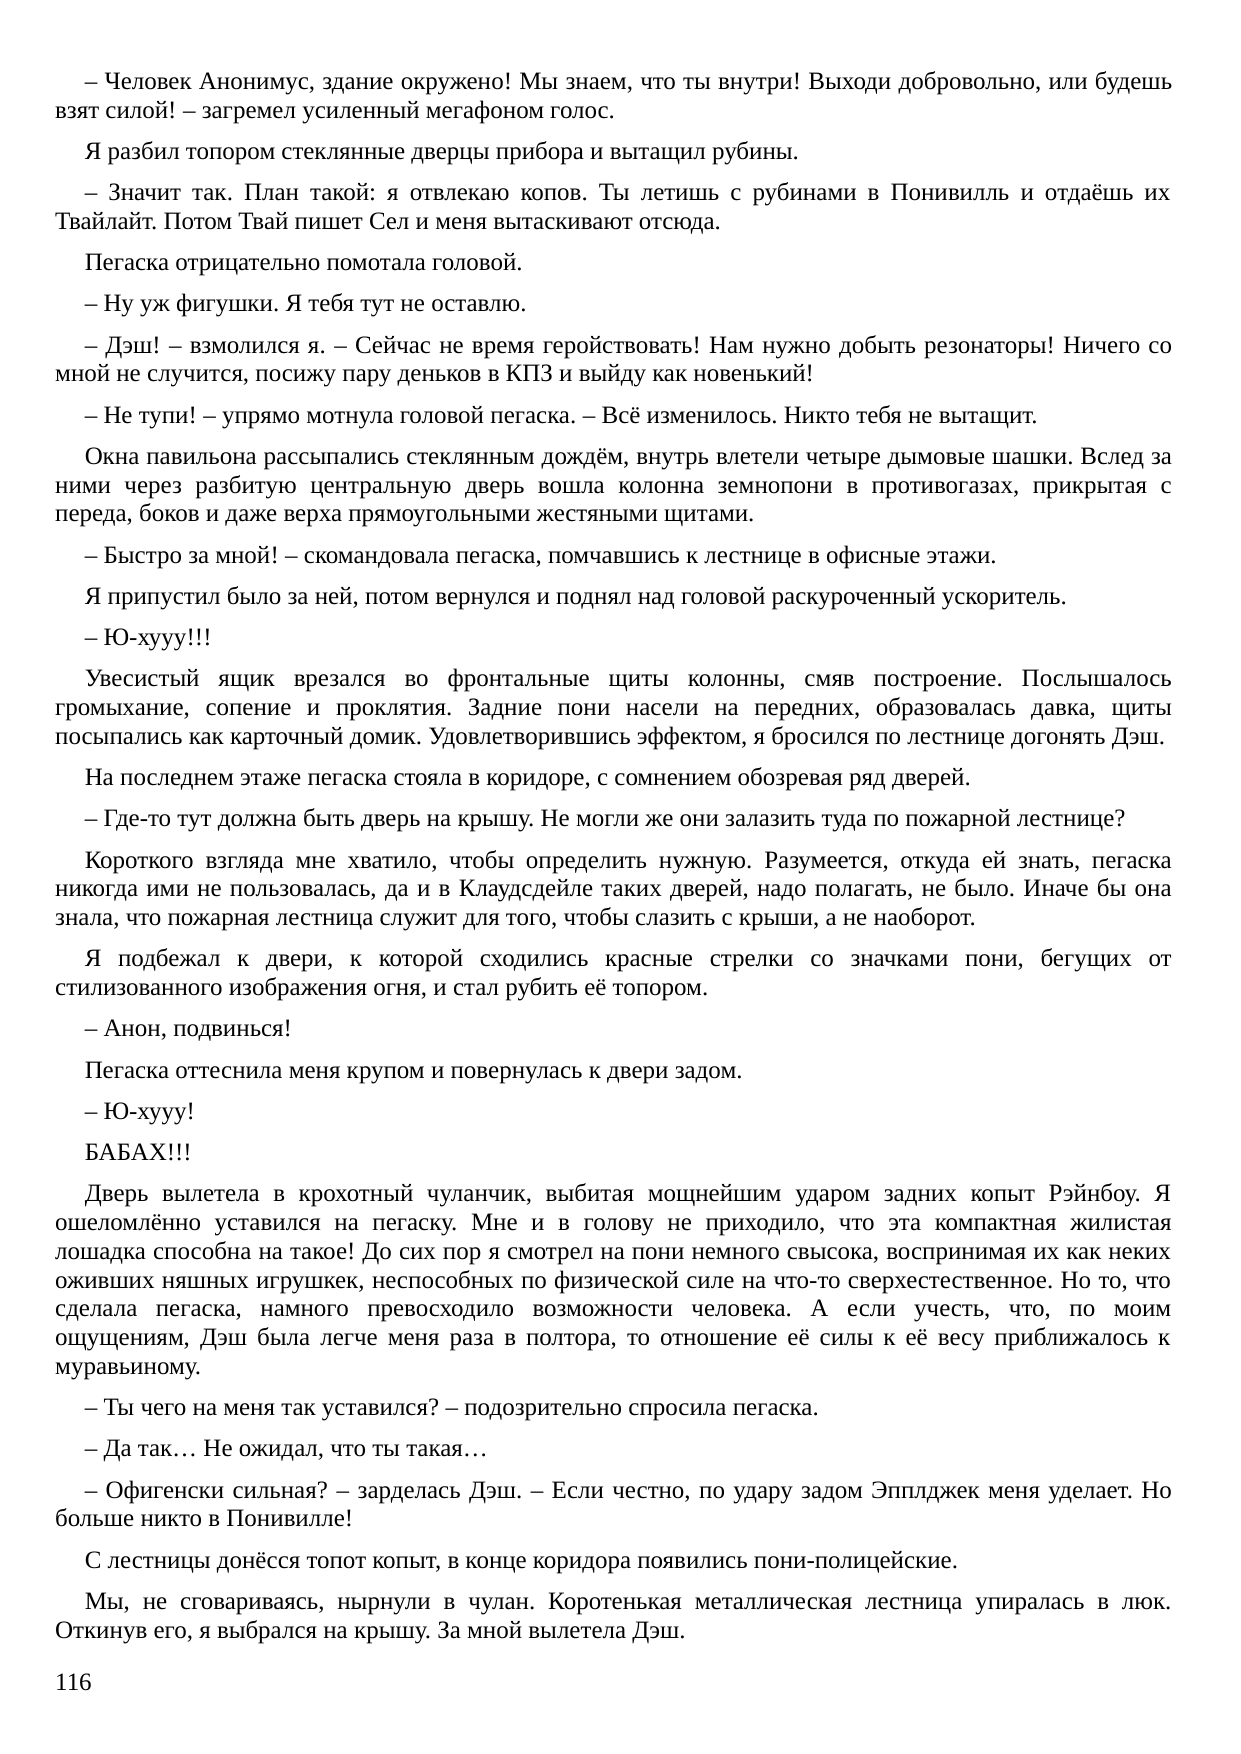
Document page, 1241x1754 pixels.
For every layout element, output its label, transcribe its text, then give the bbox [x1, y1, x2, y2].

text БАБАХ!!! [55, 1137, 1173, 1166]
text Окна павильона рассыпались стеклянным дождём, внутрь влетели четыре дымовые шашки. Вслед за ними через разбитую центральную дверь вошла колонна земнопони в противогазах, прикрытая с переда, боков и даже верха прямоугольными жестяными щитами. [55, 441, 1173, 527]
text – Ю-хууу!!! [55, 622, 1173, 651]
text Я припустил было за ней, потом вернулся и поднял над головой раскуроченный ускоритель. [55, 581, 1173, 610]
text – Где-то тут должна быть дверь на крышу. Не могли же они залазить туда по пожарной лестнице? [55, 803, 1173, 832]
text Пегаска оттеснила меня крупом и повернулась к двери задом. [55, 1055, 1173, 1083]
text – Да так… Не ожидал, что ты такая… [55, 1433, 1173, 1462]
text – Дэш! – взмолился я. – Сейчас не время геройствовать! Нам нужно добыть резонаторы! Ничего со мной не случится, посижу пару деньков в КПЗ и выйду как новенький! [55, 330, 1173, 387]
text – Анон, подвинься! [55, 1013, 1173, 1042]
text Короткого взгляда мне хватило, чтобы определить нужную. Разумеется, откуда ей знать, пегаска никогда ими не пользовалась, да и в Клаудсдейле таких дверей, надо полагать, не было. Иначе бы она знала, что пожарная лестница служит для того, чтобы слазить с крыши, а не наоборот. [55, 845, 1173, 931]
text Увесистый ящик врезался во фронтальные щиты колонны, смяв построение. Послышалось громыхание, сопение и проклятия. Задние пони насели на передних, образовалась давка, щиты посыпались как карточный домик. Удовлетворившись эффектом, я бросился по лестнице догонять Дэш. [55, 663, 1173, 750]
text Пегаска отрицательно помотала головой. [55, 247, 1173, 276]
text На последнем этаже пегаска стояла в коридоре, с сомнением обозревая ряд дверей. [55, 762, 1173, 791]
text – Ты чего на меня так уставился? – подозрительно спросила пегаска. [55, 1392, 1173, 1421]
text Я подбежал к двери, к которой сходились красные стрелки со значками пони, бегущих от стилизованного изображения огня, и стал рубить её топором. [55, 943, 1173, 1001]
text Мы, не сговариваясь, нырнули в чулан. Коротенькая металлическая лестница упиралась в люк. Откинув его, я выбрался на крышу. За мной вылетела Дэш. [55, 1586, 1173, 1643]
text – Не тупи! – упрямо мотнула головой пегаска. – Всё изменилось. Никто тебя не вытащит. [55, 400, 1173, 428]
text С лестницы донёсся топот копыт, в конце коридора появились пони-полицейские. [55, 1545, 1173, 1573]
text Дверь вылетела в крохотный чуланчик, выбитая мощнейшим ударом задних копыт Рэйнбоу. Я ошеломлённо уставился на пегаску. Мне и в голову не приходило, что эта компактная жилистая лошадка способна на такое! До сих пор я смотрел на пони немного свысока, воспринимая их как неких оживших няшных игрушкек, неспособных по физической силе на что-то сверхестественное. Но то, что сделала пегаска, намного превосходило возможности человека. А если учесть, что, по моим ощущениям, Дэш была легче меня раза в полтора, то отношение её силы к её весу приближалось к муравьиному. [55, 1178, 1173, 1380]
text – Быстро за мной! – скомандовала пегаска, помчавшись к лестнице в офисные этажи. [55, 540, 1173, 568]
text Я разбил топором стеклянные дверцы прибора и вытащил рубины. [55, 136, 1173, 165]
text – Человек Анонимус, здание окружено! Мы знаем, что ты внутри! Выходи добровольно, или будешь взят силой! – загремел усиленный мегафоном голос. [55, 66, 1173, 123]
text – Ю-хууу! [55, 1096, 1173, 1125]
text – Офигенски сильная? – зарделась Дэш. – Если честно, по удару задом Эпплджек меня уделает. Но больше никто в Понивилле! [55, 1475, 1173, 1532]
text – Ну уж фигушки. Я тебя тут не оставлю. [55, 288, 1173, 317]
text – Значит так. План такой: я отвлекаю копов. Ты летишь с рубинами в Понивилль и отдаёшь их Твайлайт. Потом Твай пишет Сел и меня вытаскивают отсюда. [55, 177, 1173, 235]
